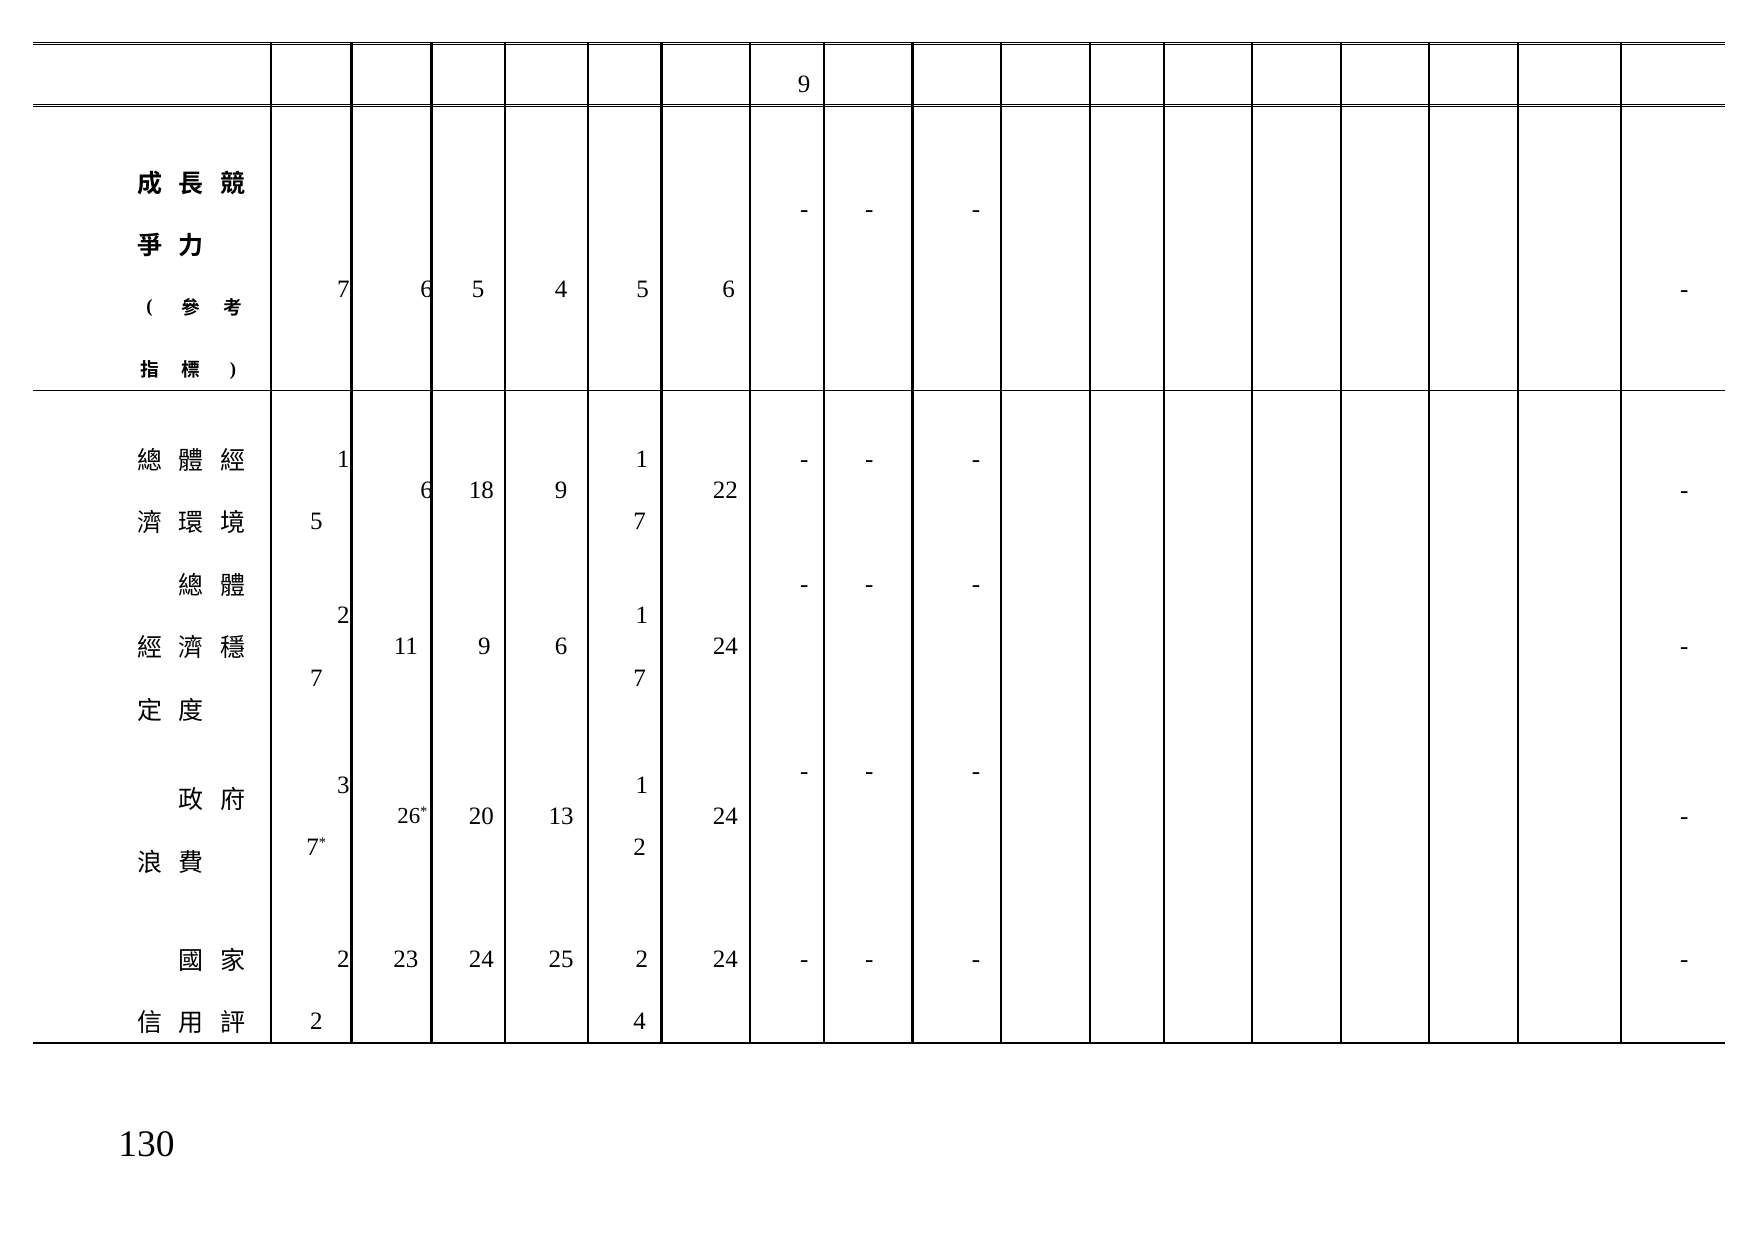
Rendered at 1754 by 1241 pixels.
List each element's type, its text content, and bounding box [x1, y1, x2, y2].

table_cell 18 [433, 391, 504, 542]
table_cell 6 [663, 107, 749, 389]
table_cell [1430, 107, 1517, 389]
table_cell - [751, 729, 823, 881]
table_cell 26* [353, 729, 430, 881]
table_cell - [751, 107, 823, 389]
table_cell [1430, 45, 1517, 104]
table_cell 7 [272, 107, 350, 389]
table_cell 23 [353, 881, 430, 1042]
table_cell - [353, 45, 430, 104]
table_cell - [914, 881, 1000, 1042]
table_cell 政府浪費 [33, 729, 270, 881]
table_cell - [1622, 107, 1724, 389]
table_cell [1165, 542, 1251, 729]
table_cell - [825, 391, 911, 542]
table_cell [1519, 391, 1620, 542]
table_cell - [751, 881, 823, 1042]
table_cell 24 [663, 729, 749, 881]
table_cell 17 [589, 542, 660, 729]
table_cell [1165, 107, 1251, 389]
table_cell - [1622, 881, 1724, 1042]
table_cell [1342, 45, 1428, 104]
table_cell - [914, 391, 1000, 542]
table_cell [1253, 45, 1340, 104]
table_cell 總體經濟環境 [33, 391, 270, 542]
table_cell [1253, 107, 1340, 389]
table_cell 24 [663, 542, 749, 729]
table_cell [1002, 881, 1089, 1042]
table_cell 6 [353, 107, 430, 389]
table_cell [1253, 729, 1340, 881]
table_cell [1002, 729, 1089, 881]
table_cell 5 [589, 107, 660, 389]
table_cell - [1622, 391, 1724, 542]
table_cell 24 [663, 881, 749, 1042]
table_cell [1091, 542, 1163, 729]
table_cell - [272, 45, 350, 104]
table_cell 22 [272, 881, 350, 1042]
table_cell 24 [589, 881, 660, 1042]
table_cell 25 [506, 881, 587, 1042]
table_cell 6 [506, 542, 587, 729]
table_cell [1165, 729, 1251, 881]
table_cell - [825, 107, 911, 389]
table_cell 成長競爭力(參考指標) [33, 107, 270, 389]
table_cell 總體經濟穩定度 [33, 542, 270, 729]
table_cell [1253, 542, 1340, 729]
table_cell 4 [506, 107, 587, 389]
table_cell [1165, 45, 1251, 104]
table_cell [825, 45, 911, 104]
table_cell 17 [589, 391, 660, 542]
table_cell - [433, 45, 504, 104]
table_cell 6 [353, 391, 430, 542]
table_cell 27 [272, 542, 350, 729]
table_cell [1519, 729, 1620, 881]
table_cell [33, 45, 270, 104]
table_cell [1091, 45, 1163, 104]
table_cell - [914, 542, 1000, 729]
table_cell [1091, 729, 1163, 881]
table_cell 20 [433, 729, 504, 881]
table_cell [589, 45, 660, 104]
table_cell [1253, 881, 1340, 1042]
table_cell [1002, 391, 1089, 542]
table_cell - [914, 107, 1000, 389]
table_cell 12 [589, 729, 660, 881]
table_cell [1165, 391, 1251, 542]
table_cell [1622, 45, 1724, 104]
table_cell 9 [506, 391, 587, 542]
table_cell 國家信用評 [33, 881, 270, 1042]
table_cell [1342, 729, 1428, 881]
table_cell - [825, 729, 911, 881]
table_cell 9 [751, 45, 823, 104]
table_cell [663, 45, 749, 104]
table_cell [1253, 391, 1340, 542]
table_cell [1342, 542, 1428, 729]
table_cell [1091, 107, 1163, 389]
table_cell [1519, 45, 1620, 104]
table_cell [1430, 881, 1517, 1042]
table_cell [1430, 729, 1517, 881]
table_cell - [825, 542, 911, 729]
table_cell 11 [353, 542, 430, 729]
table_cell [1342, 107, 1428, 389]
table_cell 37* [272, 729, 350, 881]
table_cell [1519, 542, 1620, 729]
table_cell [1519, 107, 1620, 389]
table_cell [1002, 45, 1089, 104]
table_cell [914, 45, 1000, 104]
table_cell - [1622, 729, 1724, 881]
table_cell [1002, 107, 1089, 389]
table_cell - [914, 729, 1000, 881]
table_cell [1430, 542, 1517, 729]
table_cell 9 [433, 542, 504, 729]
table_cell [1165, 881, 1251, 1042]
table_cell [1430, 391, 1517, 542]
table_cell [1342, 391, 1428, 542]
table_cell 22 [663, 391, 749, 542]
table_cell [1002, 542, 1089, 729]
table_cell [1342, 881, 1428, 1042]
table_cell [1091, 391, 1163, 542]
table_cell - [506, 45, 587, 104]
table_cell - [751, 542, 823, 729]
table_cell 15 [272, 391, 350, 542]
table_cell [1091, 881, 1163, 1042]
table_cell 13 [506, 729, 587, 881]
table_cell 5 [433, 107, 504, 389]
table_cell [1519, 881, 1620, 1042]
table_cell - [825, 881, 911, 1042]
table_cell 24 [433, 881, 504, 1042]
table_cell - [1622, 542, 1724, 729]
table_cell - [751, 391, 823, 542]
